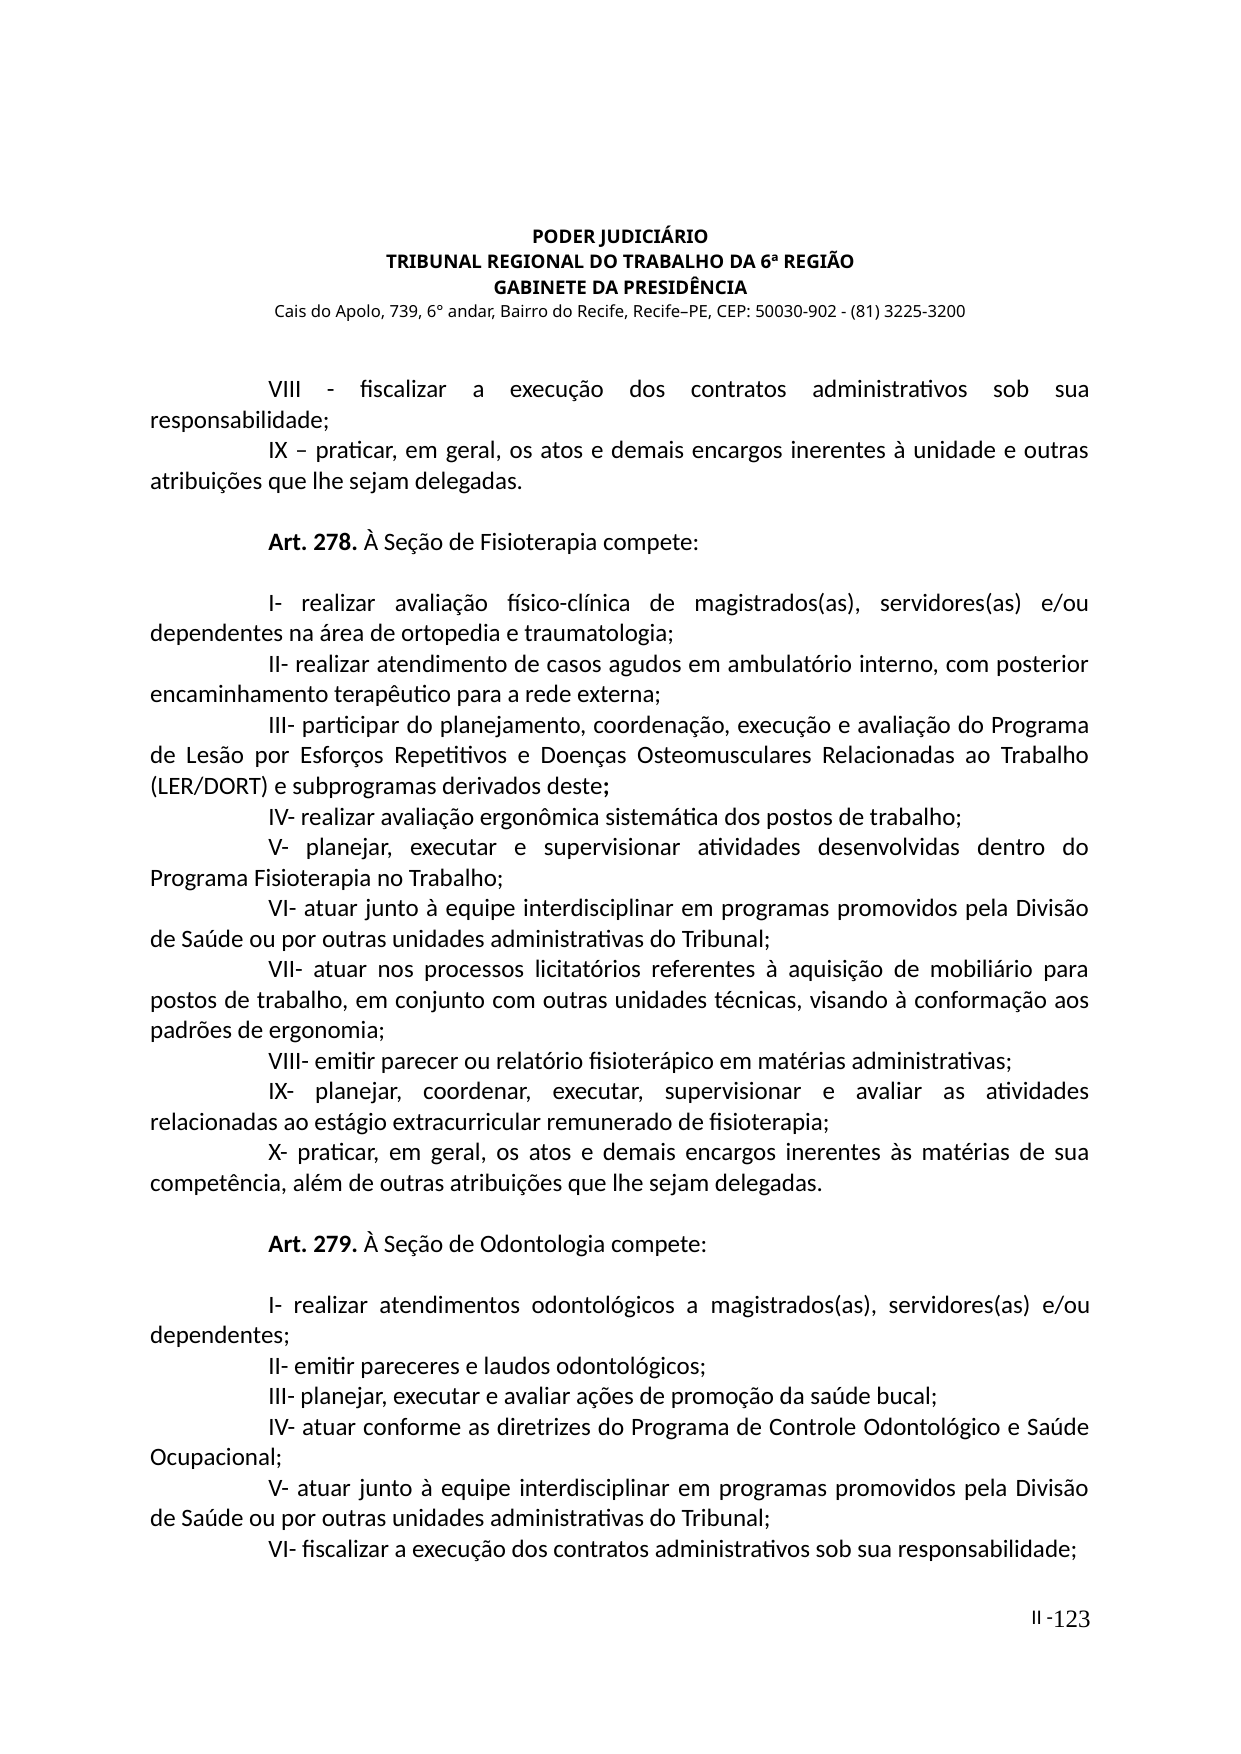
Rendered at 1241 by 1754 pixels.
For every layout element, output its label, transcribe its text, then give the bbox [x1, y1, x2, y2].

text X- praticar, em geral, os atos e demais encargos inerentes às matérias de sua competência, além de outras atribuições que lhe sejam delegadas. [150, 1136, 1090, 1197]
text VII- atuar nos processos licitatórios referentes à aquisição de mobiliário para postos de trabalho, em conjunto com outras unidades técnicas, visando à conformação aos padrões de ergonomia; [150, 953, 1090, 1045]
picture [827, 98, 1036, 224]
text Art. 278. À Seção de Fisioterapia compete: [150, 526, 1090, 556]
text V- atuar junto à equipe interdisciplinar em programas promovidos pela Divisão de Saúde ou por outras unidades administrativas do Tribunal; [150, 1472, 1090, 1533]
text VI- fiscalizar a execução dos contratos administrativos sob sua responsabilidade; [150, 1533, 1090, 1564]
text VI- atuar junto à equipe interdisciplinar em programas promovidos pela Divisão de Saúde ou por outras unidades administrativas do Tribunal; [150, 892, 1090, 953]
text IX – praticar, em geral, os atos e demais encargos inerentes à unidade e outras atribuições que lhe sejam delegadas. [150, 434, 1090, 495]
text I- realizar avaliação físico-clínica de magistrados(as), servidores(as) e/ou dependentes na área de ortopedia e traumatologia; [150, 587, 1090, 648]
text V- planejar, executar e supervisionar atividades desenvolvidas dentro do Programa Fisioterapia no Trabalho; [150, 831, 1090, 892]
text IV- atuar conforme as diretrizes do Programa de Controle Odontológico e Saúde Ocupacional; [150, 1411, 1090, 1472]
text II- emitir pareceres e laudos odontológicos; [150, 1350, 1090, 1381]
text IX- planejar, coordenar, executar, supervisionar e avaliar as atividades relacionadas ao estágio extracurricular remunerado de fisioterapia; [150, 1075, 1090, 1136]
text VIII- emitir parecer ou relatório fisioterápico em matérias administrativas; [150, 1045, 1090, 1075]
text I- realizar atendimentos odontológicos a magistrados(as), servidores(as) e/ou dependentes; [150, 1289, 1090, 1350]
text IV- realizar avaliação ergonômica sistemática dos postos de trabalho; [150, 801, 1090, 831]
text VIII - fiscalizar a execução dos contratos administrativos sob sua responsabilidade; [150, 373, 1090, 434]
text III- planejar, executar e avaliar ações de promoção da saúde bucal; [150, 1381, 1090, 1411]
text III- participar do planejamento, coordenação, execução e avaliação do Programa de Lesão por Esforços Repetitivos e Doenças Osteomusculares Relacionadas ao Trabalho (LER/DORT) e subprogramas derivados deste; [150, 709, 1090, 801]
text II- realizar atendimento de casos agudos em ambulatório interno, com posterior encaminhamento terapêutico para a rede externa; [150, 648, 1090, 709]
picture [562, 98, 671, 210]
text Art. 279. À Seção de Odontologia compete: [150, 1228, 1090, 1258]
